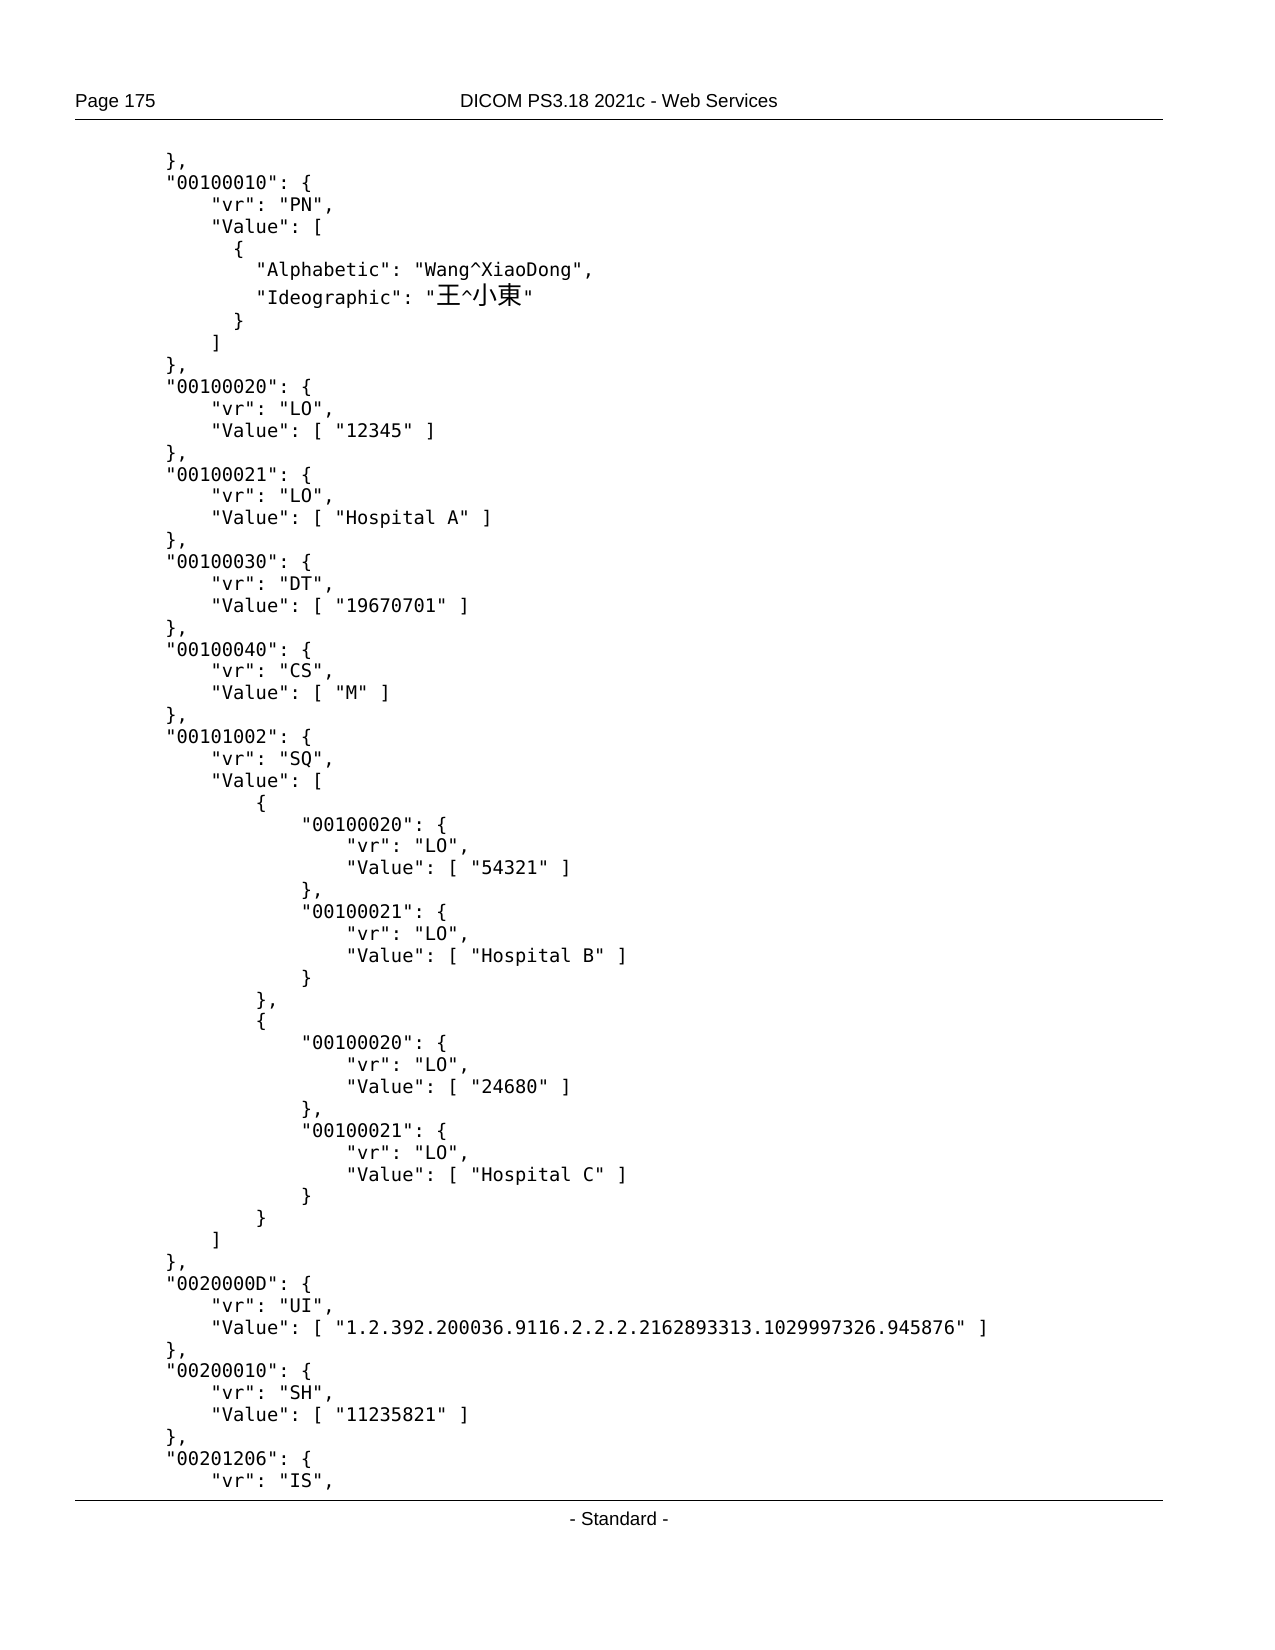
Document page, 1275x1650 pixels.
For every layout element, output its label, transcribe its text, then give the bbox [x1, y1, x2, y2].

text }, "00100010": { "vr": "PN", "Value": [ { "Alphabetic": "Wang^XiaoDong", "Ideographic": "王^小東" } ] }, "00100020": { "vr": "LO", "Value": [ "12345" ] }, "00100021": { "vr": "LO", "Value": [ "Hospital A" ] }, "00100030": { "vr": "DT", "Value": [ "19670701" ] }, "00100040": { "vr": "CS", "Value": [ "M" ] }, "00101002": { "vr": "SQ", "Value": [ { "00100020": { "vr": "LO", "Value": [ "54321" ] }, "00100021": { "vr": "LO", "Value": [ "Hospital B" ] } }, { "00100020": { "vr": "LO", "Value": [ "24680" ] }, "00100021": { "vr": "LO", "Value": [ "Hospital C" ] } } ] }, "0020000D": { "vr": "UI", "Value": [ "1.2.392.200036.9116.2.2.2.2162893313.1029997326.945876" ] }, "00200010": { "vr": "SH", "Value": [ "11235821" ] }, "00201206": { "vr": "IS", [75, 150, 1162, 1492]
